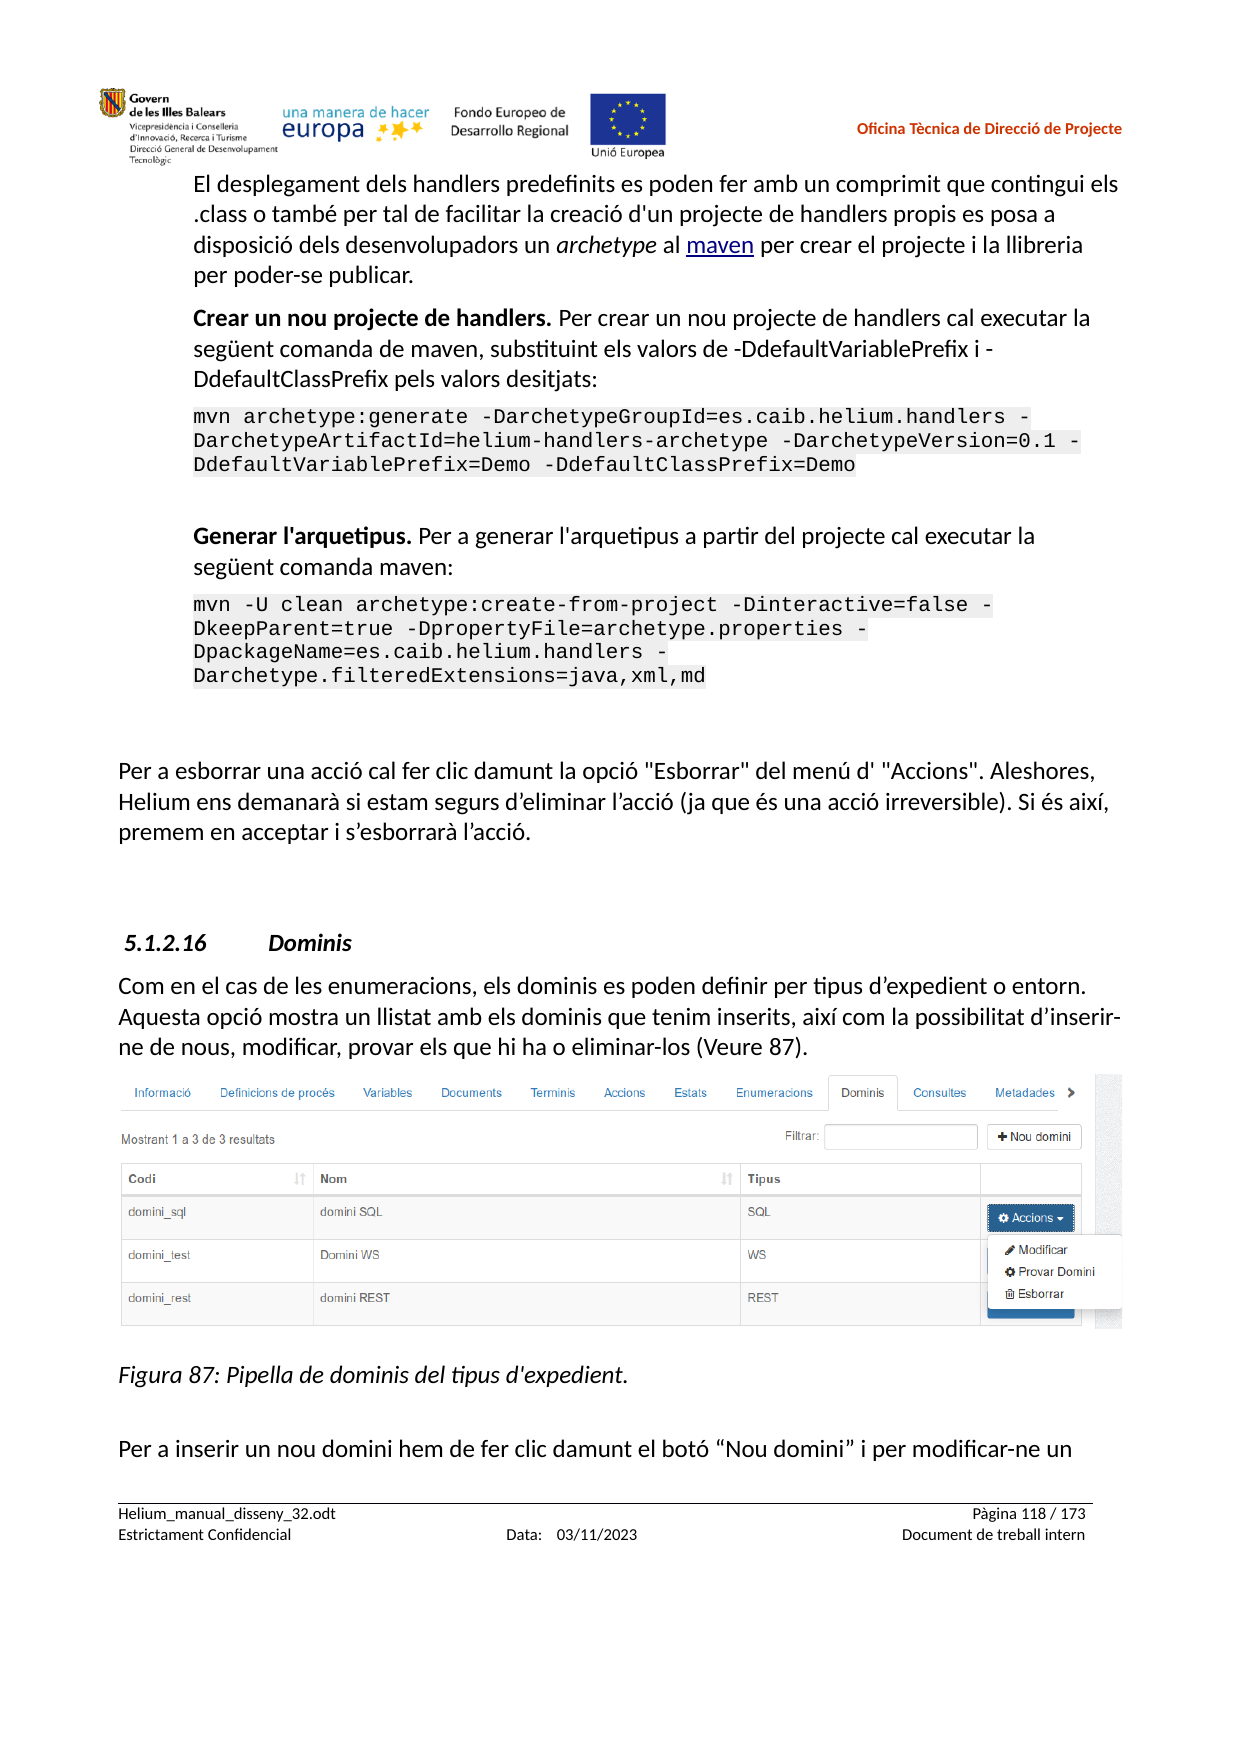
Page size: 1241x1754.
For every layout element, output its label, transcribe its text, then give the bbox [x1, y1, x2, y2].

list El desplegament dels handlers predefinits es poden fer amb un comprimit que contingui els .class o també per tal de facilitar la creació d'un projecte de handlers propis es posa a disposició dels desenvolupadors un archetype al maven per crear el projecte i la llibreria per poder-se publicar. [156, 168, 1122, 290]
list Generar l'arquetipus. Per a generar l'arquetipus a partir del projecte cal executar la següent comanda maven: [156, 521, 1122, 582]
picture [99, 87, 668, 166]
text Figura 87: Pipella de dominis del tipus d'expedient. [118, 1329, 1122, 1390]
text Per a esborrar una acció cal fer clic damunt la opció "Esborrar" del menú d' "Accions". Aleshores, Helium ens demanarà si estam segurs d’eliminar l’acció (ja que és una acció irreversible). Si és així, premem en acceptar i s’esborrarà l’acció. [118, 755, 1122, 847]
list mvn archetype:generate -DarchetypeGroupId=es.caib.helium.handlers -DarchetypeArtifactId=helium-handlers-archetype -DarchetypeVersion=0.1 -DdefaultVariablePrefix=Demo -DdefaultClassPrefix=Demo [156, 407, 1122, 477]
subtitle Dominis [118, 927, 1122, 958]
list Crear un nou projecte de handlers. Per crear un nou projecte de handlers cal executar la següent comanda de maven, substituint els valors de -DdefaultVariablePrefix i -DdefaultClassPrefix pels valors desitjats: [156, 302, 1122, 394]
list mvn -U clean archetype:create-from-project -Dinteractive=false -DkeepParent=true -DpropertyFile=archetype.properties -DpackageName=es.caib.helium.handlers -Darchetype.filteredExtensions=java,xml,md [156, 594, 1122, 689]
text Per a inserir un nou domini hem de fer clic damunt el botó “Nou domini” i per modificar-ne un [118, 1433, 1122, 1463]
picture [118, 1074, 1123, 1329]
text Com en el cas de les enumeracions, els dominis es poden definir per tipus d’expedient o entorn. Aquesta opció mostra un llistat amb els dominis que tenim inserits, així com la possibilitat d’inserir-ne de nous, modificar, provar els que hi ha o eliminar-los (Veure 87). [118, 970, 1122, 1062]
